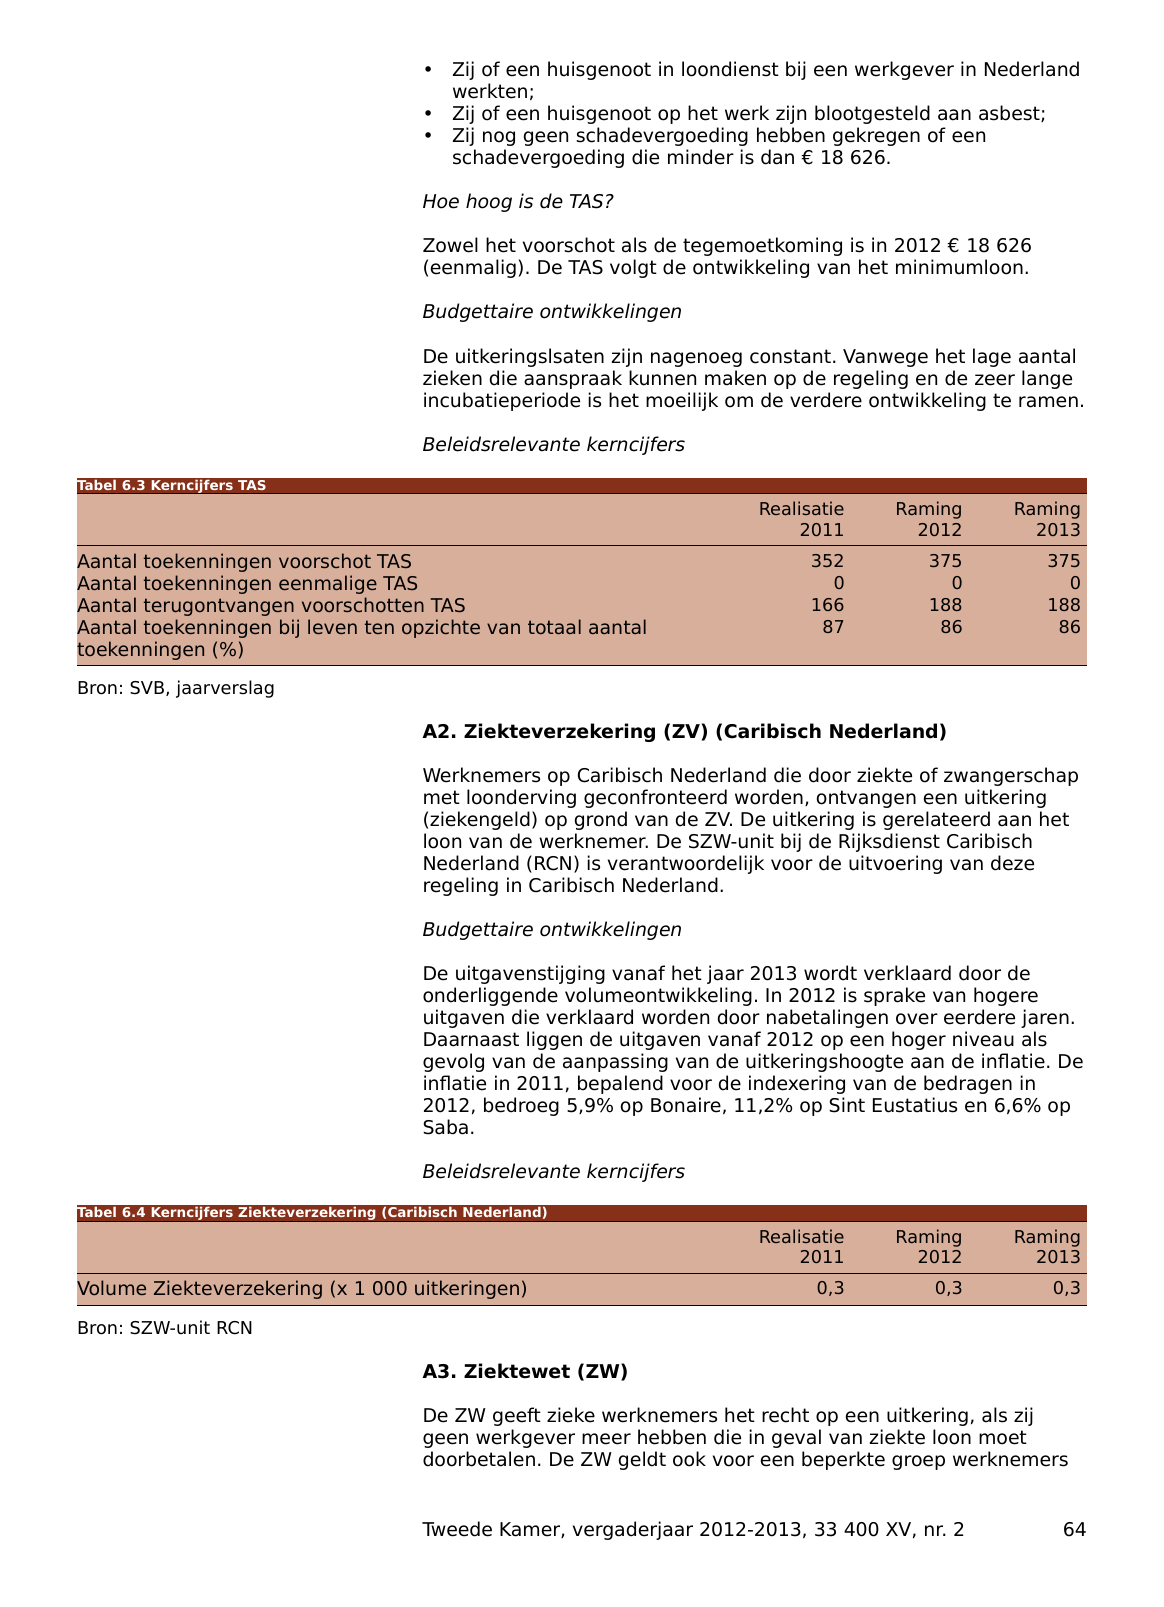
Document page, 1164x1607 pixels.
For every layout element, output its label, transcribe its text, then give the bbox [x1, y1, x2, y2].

table_cell Bron: SZW-unit RCN [77, 1306, 1087, 1338]
table_cell 188 [969, 595, 1087, 617]
text De ZW geeft zieke werknemers het recht op een uitkering, als zij geen werkgever meer hebben die in geval van ziekte loon moet doorbetalen. De ZW geldt ook voor een beperkte groep werknemers [422, 1405, 1087, 1471]
table_cell [77, 1222, 732, 1273]
table_cell Aantal toekenningen voorschot TAS [77, 546, 732, 573]
table_cell 375 [969, 546, 1087, 573]
table_cell 0,3 [969, 1274, 1087, 1305]
subtitle Hoe hoog is de TAS? [422, 191, 1087, 213]
table_cell Raming 2013 [969, 1222, 1087, 1273]
subtitle Budgettaire ontwikkelingen [422, 301, 1087, 323]
text Werknemers op Caribisch Nederland die door ziekte of zwangerschap met loonderving geconfronteerd worden, ontvangen een uitkering (ziekengeld) op grond van de ZV. De uitkering is gerelateerd aan het loon van de werknemer. De SZW-unit bij de Rijksdienst Caribisch Nederland (RCN) is verantwoordelijk voor de uitvoering van deze regeling in Caribisch Nederland. [422, 765, 1087, 897]
table_cell Volume Ziekteverzekering (x 1 000 uitkeringen) [77, 1274, 732, 1305]
table_cell 0 [969, 573, 1087, 595]
table_cell [77, 494, 732, 545]
table_cell 87 [732, 617, 850, 665]
subtitle A2. Ziekteverzekering (ZV) (Caribisch Nederland) [422, 721, 1087, 743]
table_cell Raming 2012 [850, 494, 968, 545]
text • Zij of een huisgenoot in loondienst bij een werkgever in Nederland werkten; [422, 59, 1087, 103]
table_cell Realisatie 2011 [732, 494, 850, 545]
table_cell 0 [732, 573, 850, 595]
table_cell 86 [969, 617, 1087, 665]
text • Zij of een huisgenoot op het werk zijn blootgesteld aan asbest; [422, 103, 1087, 125]
table_cell Aantal terugontvangen voorschotten TAS [77, 595, 732, 617]
table_cell 0,3 [850, 1274, 968, 1305]
subtitle Beleidsrelevante kerncijfers [422, 434, 1087, 456]
table_cell 0 [850, 573, 968, 595]
table_cell Raming 2013 [969, 494, 1087, 545]
table_cell 188 [850, 595, 968, 617]
table_cell 166 [732, 595, 850, 617]
table_cell Raming 2012 [850, 1222, 968, 1273]
table_cell 375 [850, 546, 968, 573]
table_header Tabel 6.4 Kerncijfers Ziekteverzekering (Caribisch Nederland) [77, 1205, 1087, 1221]
subtitle Budgettaire ontwikkelingen [422, 919, 1087, 941]
subtitle Beleidsrelevante kerncijfers [422, 1161, 1087, 1183]
table_cell Realisatie 2011 [732, 1222, 850, 1273]
table_cell Bron: SVB, jaarverslag [77, 666, 1087, 699]
text • Zij nog geen schadevergoeding hebben gekregen of een schadevergoeding die minder is dan € 18 626. [422, 125, 1087, 169]
subtitle A3. Ziektewet (ZW) [422, 1361, 1087, 1383]
table_cell Aantal toekenningen bij leven ten opzichte van totaal aantal toekenningen (%) [77, 617, 732, 665]
text De uitgavenstijging vanaf het jaar 2013 wordt verklaard door de onderliggende volumeontwikkeling. In 2012 is sprake van hogere uitgaven die verklaard worden door nabetalingen over eerdere jaren. Daarnaast liggen de uitgaven vanaf 2012 op een hoger niveau als gevolg van de aanpassing van de uitkeringshoogte aan de inflatie. De inflatie in 2011, bepalend voor de indexering van de bedragen in 2012, bedroeg 5,9% op Bonaire, 11,2% op Sint Eustatius en 6,6% op Saba. [422, 963, 1087, 1139]
table_cell 0,3 [732, 1274, 850, 1305]
table_cell 352 [732, 546, 850, 573]
table_cell 86 [850, 617, 968, 665]
table_header Tabel 6.3 Kerncijfers TAS [77, 478, 1087, 493]
text Zowel het voorschot als de tegemoetkoming is in 2012 € 18 626 (eenmalig). De TAS volgt de ontwikkeling van het minimumloon. [422, 235, 1087, 279]
text De uitkeringslsaten zijn nagenoeg constant. Vanwege het lage aantal zieken die aanspraak kunnen maken op de regeling en de zeer lange incubatieperiode is het moeilijk om de verdere ontwikkeling te ramen. [422, 346, 1087, 412]
table_cell Aantal toekenningen eenmalige TAS [77, 573, 732, 595]
